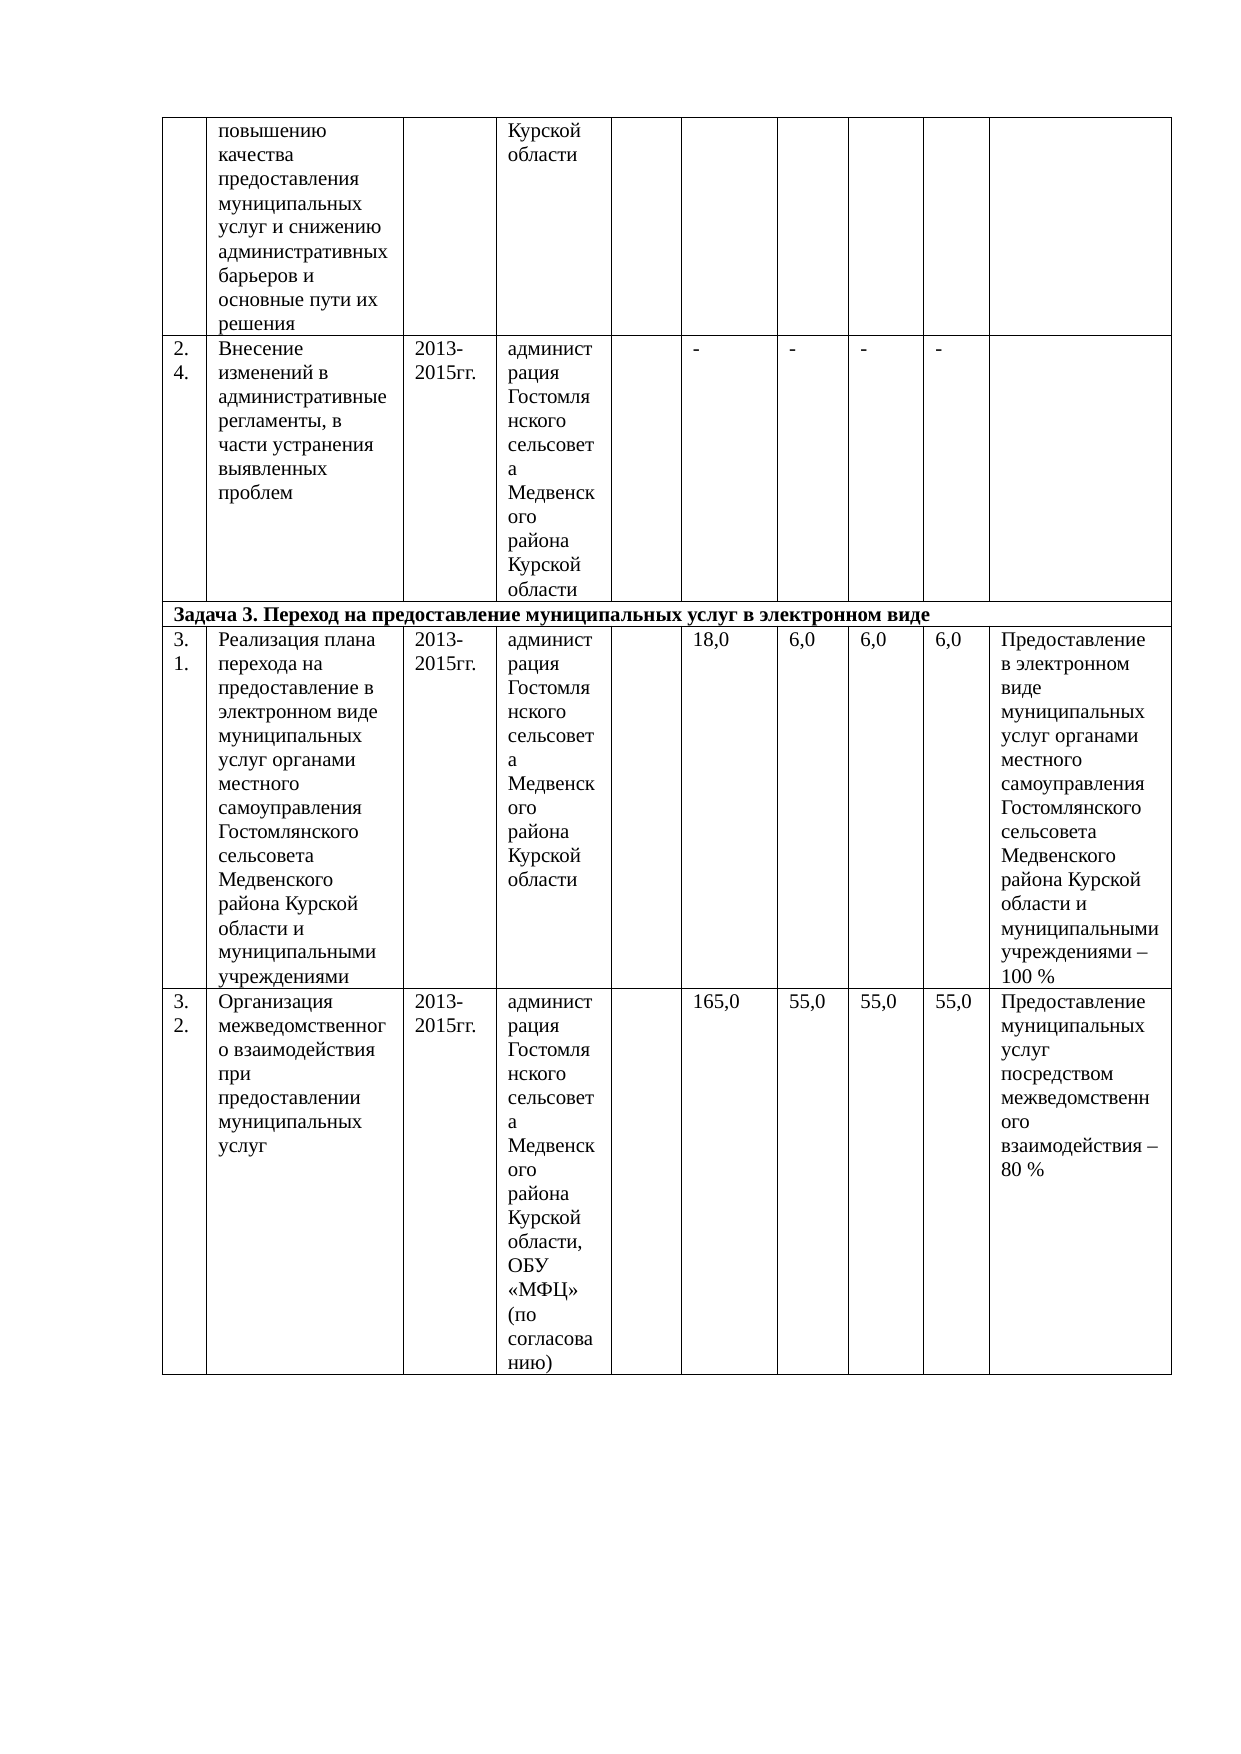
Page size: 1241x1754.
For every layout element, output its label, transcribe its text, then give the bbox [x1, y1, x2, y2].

table_cell администрация Гостомлянского сельсовета Медвенского района Курской области [497, 336, 611, 601]
table_cell администрация Гостомлянского сельсовета Медвенского района Курской области [497, 627, 611, 988]
table_cell - [924, 336, 989, 601]
table_cell 6,0 [924, 627, 989, 988]
table_cell - [849, 118, 923, 335]
table_cell 55,0 [778, 989, 848, 1374]
table_cell [990, 118, 1171, 335]
table_cell 2013-2015гг. [404, 989, 496, 1374]
table_cell Предоставление в электронном виде муниципальных услуг органами местного самоуправления Гостомлянского сельсовета Медвенского района Курской области и муниципальными учреждениями – 100 % [990, 627, 1171, 988]
table_cell 6,0 [849, 627, 923, 988]
table_cell 3.2. [163, 989, 206, 1374]
table_cell - [924, 118, 989, 335]
table_cell - [778, 118, 848, 335]
table_cell Задача 3. Переход на предоставление муниципальных услуг в электронном виде [163, 602, 1171, 626]
table_cell 6,0 [778, 627, 848, 988]
table_cell 2013-2015гг. [404, 627, 496, 988]
table_cell администрация Гостомлянского сельсовета Медвенского района Курской области, ОБУ «МФЦ» (по согласованию) [497, 989, 611, 1374]
table_cell [612, 336, 681, 601]
table_cell - [682, 118, 777, 335]
table_cell [612, 989, 681, 1374]
table_cell Организация межведомственного взаимодействия при предоставлении муниципальных услуг [207, 989, 403, 1374]
table_cell 3.1. [163, 627, 206, 988]
table_cell Курской области [497, 118, 611, 335]
table_cell - [778, 336, 848, 601]
table_cell Предоставление муниципальных услуг посредством межведомственного взаимодействия – 80 % [990, 989, 1171, 1374]
table_cell 2.4. [163, 336, 206, 601]
table_cell [612, 118, 681, 335]
table_cell [612, 627, 681, 988]
table_cell 18,0 [682, 627, 777, 988]
table_cell Внесение изменений в административные регламенты, в части устранения выявленных проблем [207, 336, 403, 601]
table_cell [404, 118, 496, 335]
table_cell [990, 336, 1171, 601]
table_cell 55,0 [924, 989, 989, 1374]
table_cell 165,0 [682, 989, 777, 1374]
table_cell 55,0 [849, 989, 923, 1374]
table_cell - [682, 336, 777, 601]
table_cell [163, 118, 206, 335]
table_cell повышению качества предоставления муниципальных услуг и снижению административных барьеров и основные пути их решения [207, 118, 403, 335]
table_cell 2013-2015гг. [404, 336, 496, 601]
table_cell Реализация плана перехода на предоставление в электронном виде муниципальных услуг органами местного самоуправления Гостомлянского сельсовета Медвенского района Курской области и муниципальными учреждениями [207, 627, 403, 988]
table_cell - [849, 336, 923, 601]
